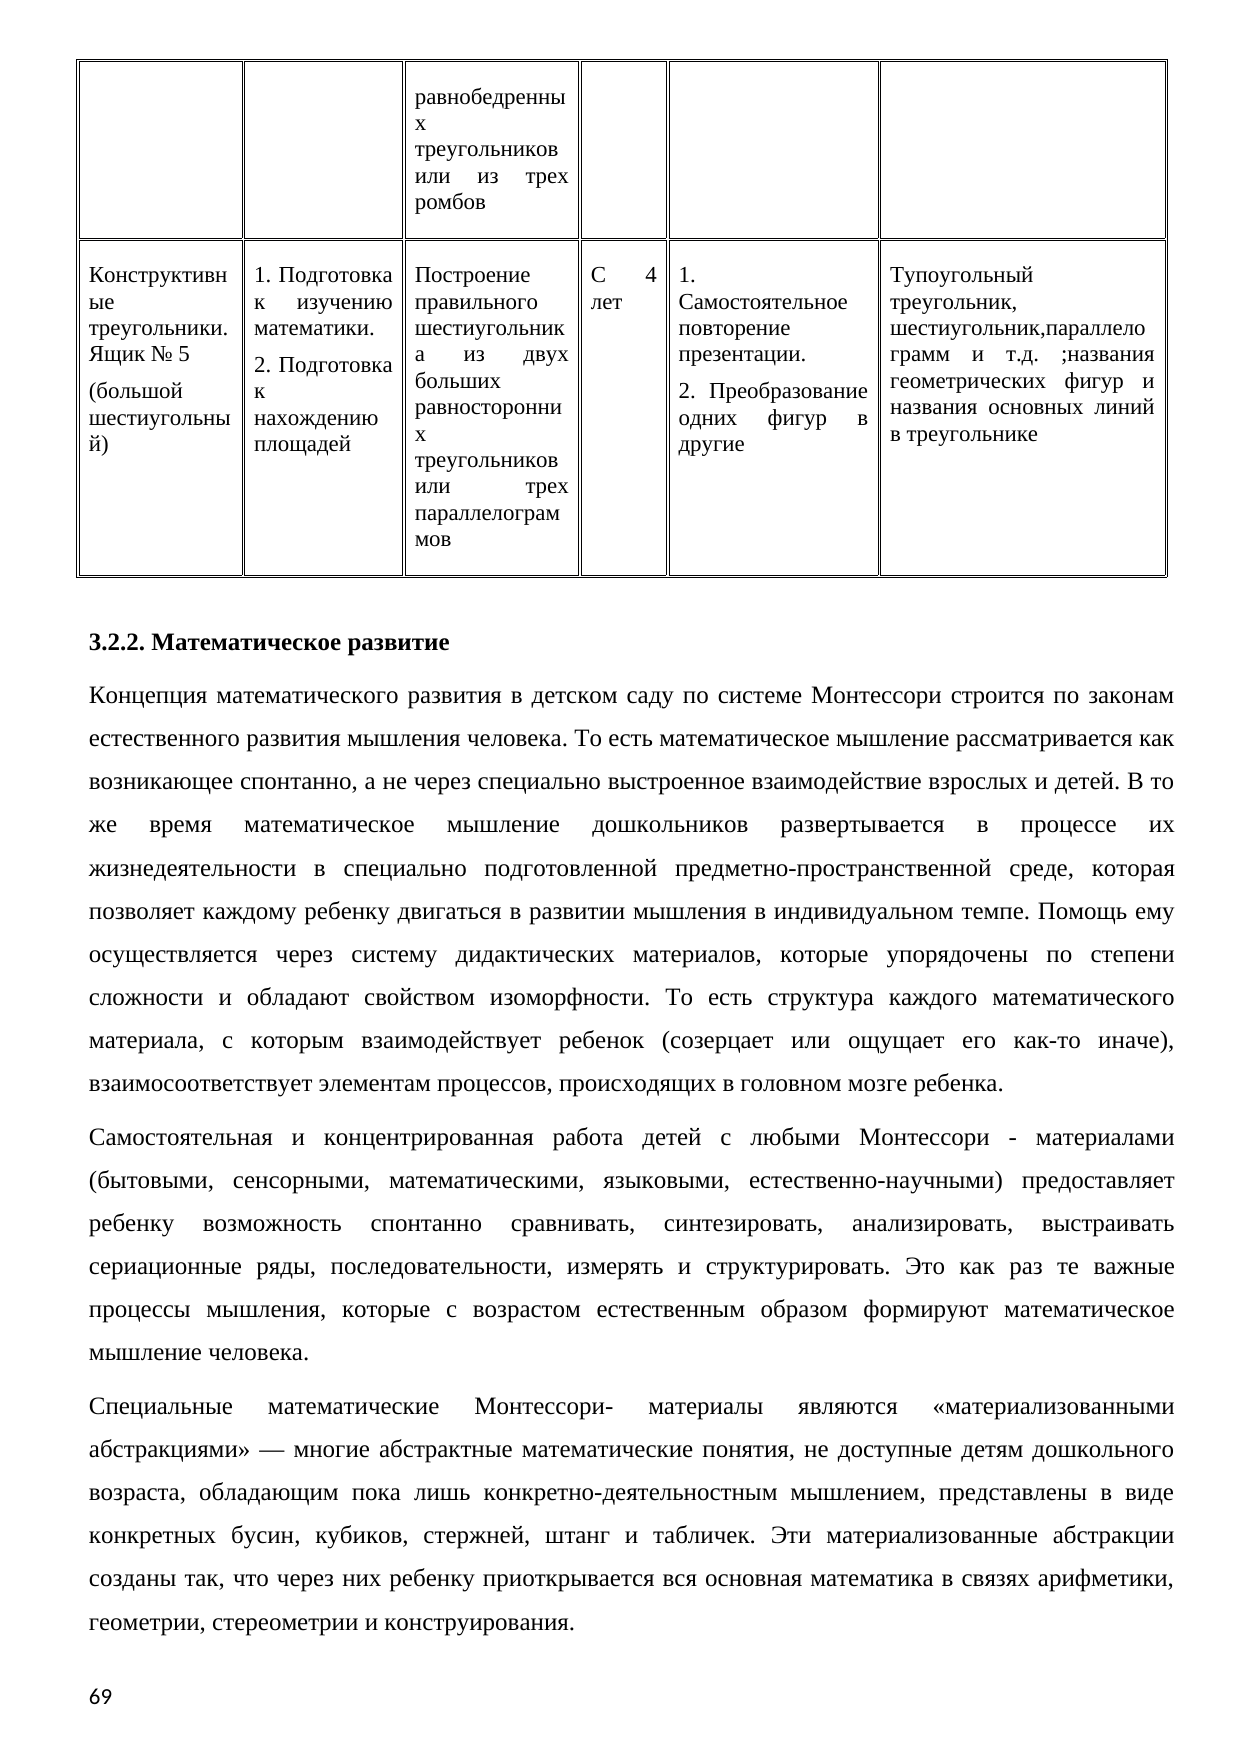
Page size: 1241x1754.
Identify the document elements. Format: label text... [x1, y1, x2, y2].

table_cell Конструктивные треугольники. Ящик № 5 (большой шестиугольный) [80, 241, 242, 575]
table_cell [245, 62, 402, 238]
text Концепция математического развития в детском саду по системе Монтессори строится по законам естественного развития мышления человека. То есть математическое мышление рассматривается как возникающее спонтанно, а не через специально выстроенное взаимодействие взрослых и детей. В то же время математическое мышление дошкольников развертывается в процессе их жизнедеятельности в специально подготовленной предметно-пространственной среде, которая позволяет каждому ребенку двигаться в развитии мышления в индивидуальном темпе. Помощь ему осуществляется через систему дидактических материалов, которые упорядочены по степени сложности и обладают свойством изоморфности. То есть структура каждого математического материала, с которым взаимодействует ребенок (созерцает или ощущает его как-то иначе), взаимосоответствует элементам процессов, происходящих в головном мозге ребенка. [89, 680, 1175, 1097]
table_cell [881, 62, 1165, 238]
table_cell равнобедренных треугольников или из трех ромбов [406, 62, 578, 238]
table_cell [582, 62, 666, 238]
table_cell [670, 62, 878, 238]
text Специальные математические Монтессори- материалы являются «материализованными абстракциями» — многие абстрактные математические понятия, не доступные детям дошкольного возраста, обладающим пока лишь конкретно-деятельностным мышлением, представлены в виде конкретных бусин, кубиков, стержней, штанг и табличек. Эти материализованные абстракции созданы так, что через них ребенку приоткрывается вся основная математика в связях арифметики, геометрии, стереометрии и конструирования. [89, 1391, 1175, 1635]
table_cell Тупоугольный треугольник, шестиугольник,параллелограмм и т.д. ;названия геометрических фигур и названия основных линий в треугольнике [881, 241, 1165, 575]
table_cell Построение правильного шестиугольника из двух больших равносторонних треугольников или трех параллелограммов [406, 241, 578, 575]
text 3.2.2. Математическое развитие [89, 627, 1175, 655]
table_cell 1. Подготовка к изучению математики. 2. Подготовка к нахождению площадей [245, 241, 402, 575]
table_cell С 4 лет [582, 241, 666, 575]
table_cell 1. Самостоятельное повторение презентации. 2. Преобразование одних фигур в другие [670, 241, 878, 575]
table_cell [80, 62, 242, 238]
text Самостоятельная и концентрированная работа детей с любыми Монтессори - материалами (бытовыми, сенсорными, математическими, языковыми, естественно-научными) предоставляет ребенку возможность спонтанно сравнивать, синтезировать, анализировать, выстраивать сериационные ряды, последовательности, измерять и структурировать. Это как раз те важные процессы мышления, которые с возрастом естественным образом формируют математическое мышление человека. [89, 1122, 1175, 1366]
